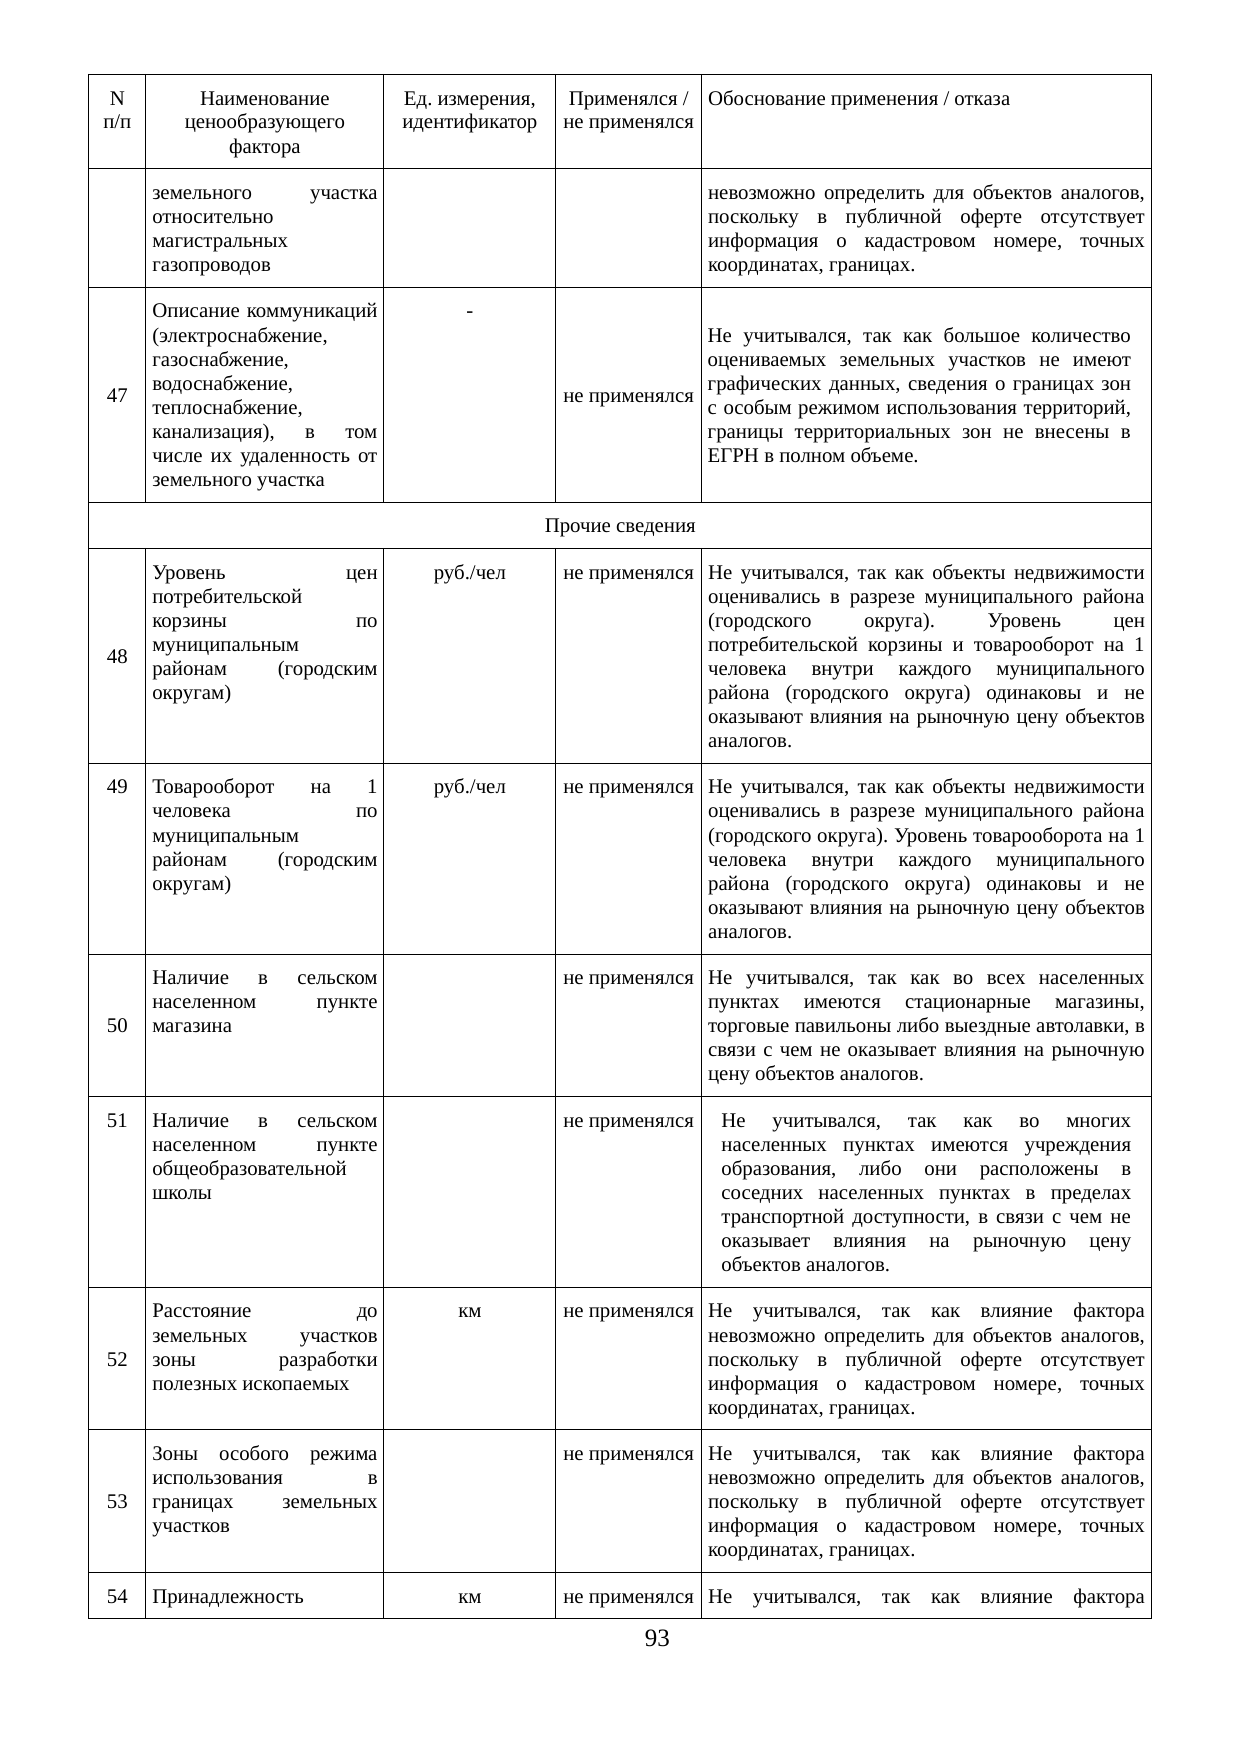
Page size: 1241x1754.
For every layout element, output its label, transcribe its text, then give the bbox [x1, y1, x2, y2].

table_cell руб./чел [384, 549, 555, 763]
table_cell 54 [89, 1573, 145, 1618]
table_cell Не учитывался, так как влияние фактора невозможно определить для объектов аналогов, поскольку в публичной оферте отсутствует информация о кадастровом номере, точных координатах, границах. [702, 1430, 1151, 1572]
table_cell невозможно определить для объектов аналогов, поскольку в публичной оферте отсутствует информация о кадастровом номере, точных координатах, границах. [702, 169, 1151, 287]
table_cell 51 [89, 1097, 145, 1287]
table_cell Наличие в сельском населенном пункте магазина [146, 955, 383, 1096]
table_cell 50 [89, 955, 145, 1096]
table_cell не применялся [556, 288, 701, 502]
table_cell не применялся [556, 1288, 701, 1429]
table_cell руб./чел [384, 764, 555, 953]
table_cell [384, 169, 555, 287]
table_header Применялся / не применялся [556, 75, 701, 168]
table_cell [384, 1430, 555, 1572]
table_cell 49 [89, 764, 145, 953]
table_cell [556, 169, 701, 287]
table_cell 52 [89, 1288, 145, 1429]
table_cell - [384, 288, 555, 502]
table_cell Уровень цен потребительской корзины по муниципальным районам (городским округам) [146, 549, 383, 763]
table_cell Не учитывался, так как большое количество оцениваемых земельных участков не имеют графических данных, сведения о границах зон с особым режимом использования территорий, границы территориальных зон не внесены в ЕГРН в полном объеме. [702, 288, 1151, 502]
table_cell Наличие в сельском населенном пункте общеобразовательной школы [146, 1097, 383, 1287]
table_cell Не учитывался, так как влияние фактора невозможно определить для объектов аналогов, поскольку в публичной оферте отсутствует информация о кадастровом номере, точных координатах, границах. [702, 1288, 1151, 1429]
table_cell Товарооборот на 1 человека по муниципальным районам (городским округам) [146, 764, 383, 953]
table_cell Не учитывался, так как во многих населенных пунктах имеются учреждения образования, либо они расположены в соседних населенных пунктах в пределах транспортной доступности, в связи с чем не оказывает влияния на рыночную цену объектов аналогов. [702, 1097, 1151, 1287]
table_cell Принадлежность [146, 1573, 383, 1618]
table_cell [384, 1097, 555, 1287]
table_cell не применялся [556, 1573, 701, 1618]
table_cell км [384, 1288, 555, 1429]
table_cell Прочие сведения [89, 503, 1151, 548]
table_cell [89, 169, 145, 287]
table_cell 48 [89, 549, 145, 763]
table_cell [384, 955, 555, 1096]
table_header Обоснование применения / отказа [702, 75, 1151, 168]
table_cell 47 [89, 288, 145, 502]
table_cell Расстояние до земельных участков зоны разработки полезных ископаемых [146, 1288, 383, 1429]
table_cell Зоны особого режима использования в границах земельных участков [146, 1430, 383, 1572]
table_cell Не учитывался, так как объекты недвижимости оценивались в разрезе муниципального района (городского округа). Уровень товарооборота на 1 человека внутри каждого муниципального района (городского округа) одинаковы и не оказывают влияния на рыночную цену объектов аналогов. [702, 764, 1151, 953]
table_cell 53 [89, 1430, 145, 1572]
table_cell Не учитывался, так как во всех населенных пунктах имеются стационарные магазины, торговые павильоны либо выездные автолавки, в связи с чем не оказывает влияния на рыночную цену объектов аналогов. [702, 955, 1151, 1096]
table_header N п/п [89, 75, 145, 168]
table_cell не применялся [556, 764, 701, 953]
table_cell не применялся [556, 549, 701, 763]
table_cell не применялся [556, 1430, 701, 1572]
table_cell не применялся [556, 1097, 701, 1287]
table_cell Описание коммуникаций (электроснабжение, газоснабжение, водоснабжение, теплоснабжение, канализация), в том числе их удаленность от земельного участка [146, 288, 383, 502]
table_cell км [384, 1573, 555, 1618]
table_header Наименование ценообразующего фактора [146, 75, 383, 168]
table_cell Не учитывался, так как влияние фактора [702, 1573, 1151, 1618]
table_cell не применялся [556, 955, 701, 1096]
table_cell Не учитывался, так как объекты недвижимости оценивались в разрезе муниципального района (городского округа). Уровень цен потребительской корзины и товарооборот на 1 человека внутри каждого муниципального района (городского округа) одинаковы и не оказывают влияния на рыночную цену объектов аналогов. [702, 549, 1151, 763]
table_header Ед. измерения, идентификатор [384, 75, 555, 168]
table_cell земельного участка относительно магистральных газопроводов [146, 169, 383, 287]
